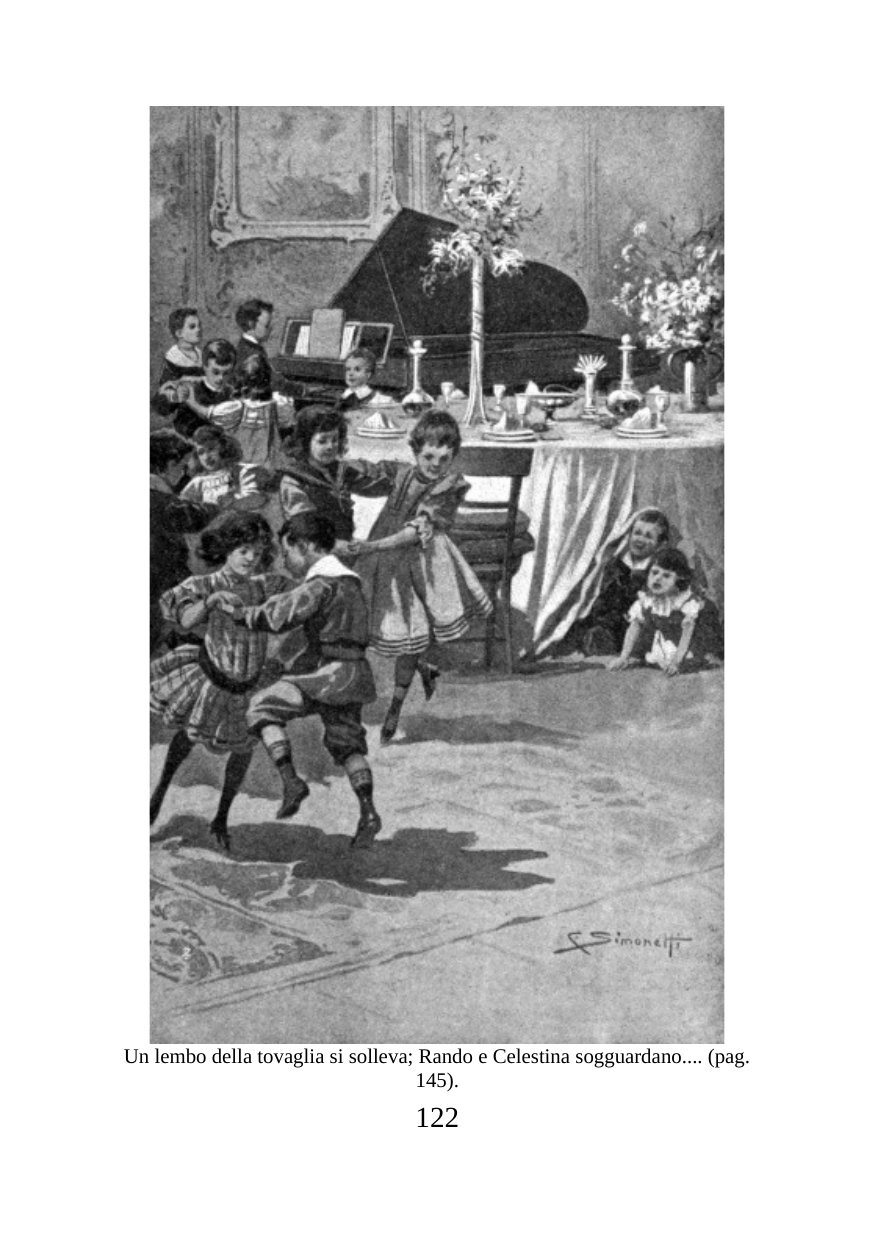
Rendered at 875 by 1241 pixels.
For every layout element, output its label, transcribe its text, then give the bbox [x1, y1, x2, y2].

picture [149, 106, 725, 1044]
text Un lembo della tovaglia si solleva; Rando e Celestina sogguardano.... (pag. 145). [106, 1044, 768, 1092]
